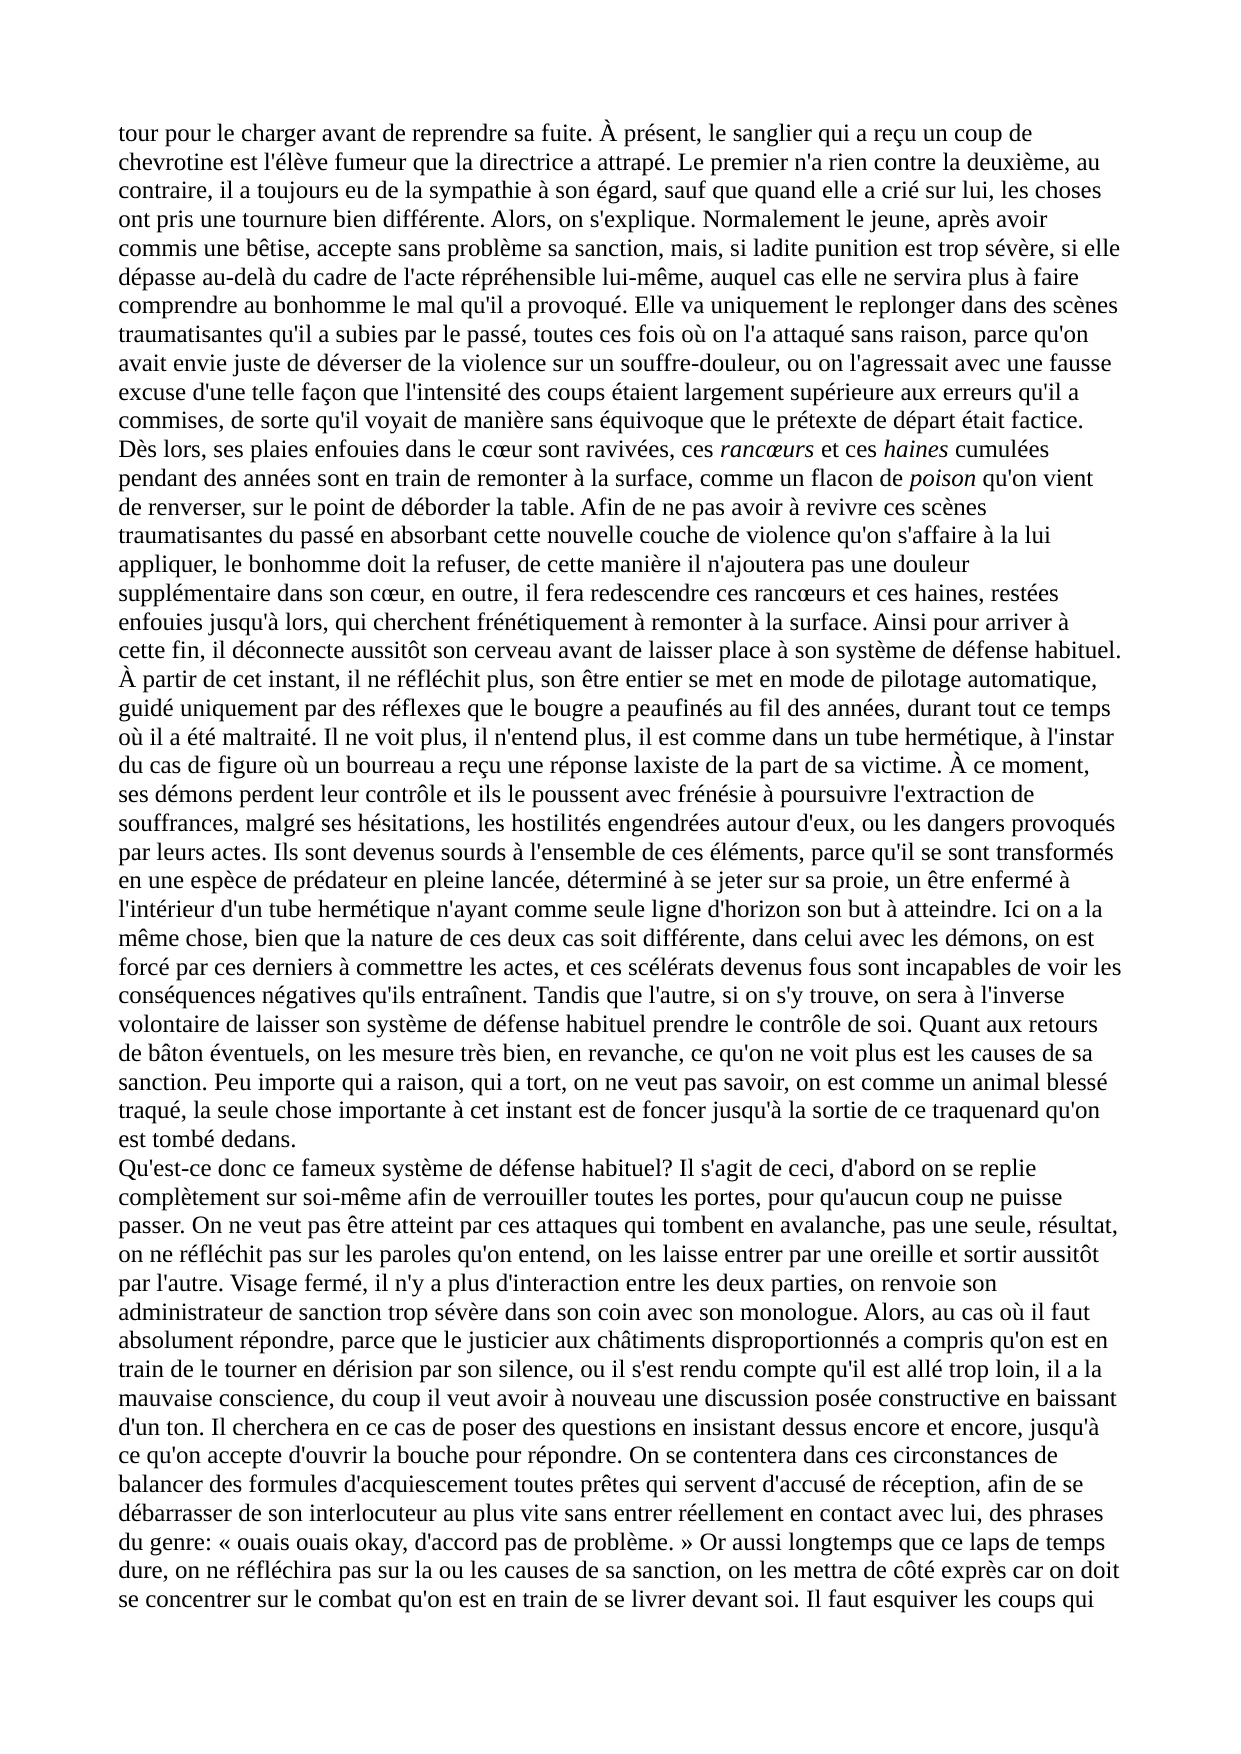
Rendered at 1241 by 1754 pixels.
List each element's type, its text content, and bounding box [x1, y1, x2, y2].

text Qu'est-ce donc ce fameux système de défense habituel? Il s'agit de ceci, d'abord on se replie complètement sur soi-même afin de verrouiller toutes les portes, pour qu'aucun coup ne puisse passer. On ne veut pas être atteint par ces attaques qui tombent en avalanche, pas une seule, résultat, on ne réfléchit pas sur les paroles qu'on entend, on les laisse entrer par une oreille et sortir aussitôt par l'autre. Visage fermé, il n'y a plus d'interaction entre les deux parties, on renvoie son administrateur de sanction trop sévère dans son coin avec son monologue. Alors, au cas où il faut absolument répondre, parce que le justicier aux châtiments disproportionnés a compris qu'on est en train de le tourner en dérision par son silence, ou il s'est rendu compte qu'il est allé trop loin, il a la mauvaise conscience, du coup il veut avoir à nouveau une discussion posée constructive en baissant d'un ton. Il cherchera en ce cas de poser des questions en insistant dessus encore et encore, jusqu'à ce qu'on accepte d'ouvrir la bouche pour répondre. On se contentera dans ces circonstances de balancer des formules d'acquiescement toutes prêtes qui servent d'accusé de réception, afin de se débarrasser de son interlocuteur au plus vite sans entrer réellement en contact avec lui, des phrases du genre: « ouais ouais okay, d'accord pas de problème. » Or aussi longtemps que ce laps de temps dure, on ne réfléchira pas sur la ou les causes de sa sanction, on les mettra de côté exprès car on doit se concentrer sur le combat qu'on est en train de se livrer devant soi. Il faut esquiver les coups qui [118, 1153, 1122, 1613]
text tour pour le charger avant de reprendre sa fuite. À présent, le sanglier qui a reçu un coup de chevrotine est l'élève fumeur que la directrice a attrapé. Le premier n'a rien contre la deuxième, au contraire, il a toujours eu de la sympathie à son égard, sauf que quand elle a crié sur lui, les choses ont pris une tournure bien différente. Alors, on s'explique. Normalement le jeune, après avoir commis une bêtise, accepte sans problème sa sanction, mais, si ladite punition est trop sévère, si elle dépasse au-delà du cadre de l'acte répréhensible lui-même, auquel cas elle ne servira plus à faire comprendre au bonhomme le mal qu'il a provoqué. Elle va uniquement le replonger dans des scènes traumatisantes qu'il a subies par le passé, toutes ces fois où on l'a attaqué sans raison, parce qu'on avait envie juste de déverser de la violence sur un souffre-douleur, ou on l'agressait avec une fausse excuse d'une telle façon que l'intensité des coups étaient largement supérieure aux erreurs qu'il a commises, de sorte qu'il voyait de manière sans équivoque que le prétexte de départ était factice. Dès lors, ses plaies enfouies dans le cœur sont ravivées, ces rancœurs et ces haines cumulées pendant des années sont en train de remonter à la surface, comme un flacon de poison qu'on vient de renverser, sur le point de déborder la table. Afin de ne pas avoir à revivre ces scènes traumatisantes du passé en absorbant cette nouvelle couche de violence qu'on s'affaire à la lui appliquer, le bonhomme doit la refuser, de cette manière il n'ajoutera pas une douleur supplémentaire dans son cœur, en outre, il fera redescendre ces rancœurs et ces haines, restées enfouies jusqu'à lors, qui cherchent frénétiquement à remonter à la surface. Ainsi pour arriver à cette fin, il déconnecte aussitôt son cerveau avant de laisser place à son système de défense habituel. À partir de cet instant, il ne réfléchit plus, son être entier se met en mode de pilotage automatique, guidé uniquement par des réflexes que le bougre a peaufinés au fil des années, durant tout ce temps où il a été maltraité. Il ne voit plus, il n'entend plus, il est comme dans un tube hermétique, à l'instar du cas de figure où un bourreau a reçu une réponse laxiste de la part de sa victime. À ce moment, ses démons perdent leur contrôle et ils le poussent avec frénésie à poursuivre l'extraction de souffrances, malgré ses hésitations, les hostilités engendrées autour d'eux, ou les dangers provoqués par leurs actes. Ils sont devenus sourds à l'ensemble de ces éléments, parce qu'il se sont transformés en une espèce de prédateur en pleine lancée, déterminé à se jeter sur sa proie, un être enfermé à l'intérieur d'un tube hermétique n'ayant comme seule ligne d'horizon son but à atteindre. Ici on a la même chose, bien que la nature de ces deux cas soit différente, dans celui avec les démons, on est forcé par ces derniers à commettre les actes, et ces scélérats devenus fous sont incapables de voir les conséquences négatives qu'ils entraînent. Tandis que l'autre, si on s'y trouve, on sera à l'inverse volontaire de laisser son système de défense habituel prendre le contrôle de soi. Quant aux retours de bâton éventuels, on les mesure très bien, en revanche, ce qu'on ne voit plus est les causes de sa sanction. Peu importe qui a raison, qui a tort, on ne veut pas savoir, on est comme un animal blessé traqué, la seule chose importante à cet instant est de foncer jusqu'à la sortie de ce traquenard qu'on est tombé dedans. [118, 118, 1122, 1153]
